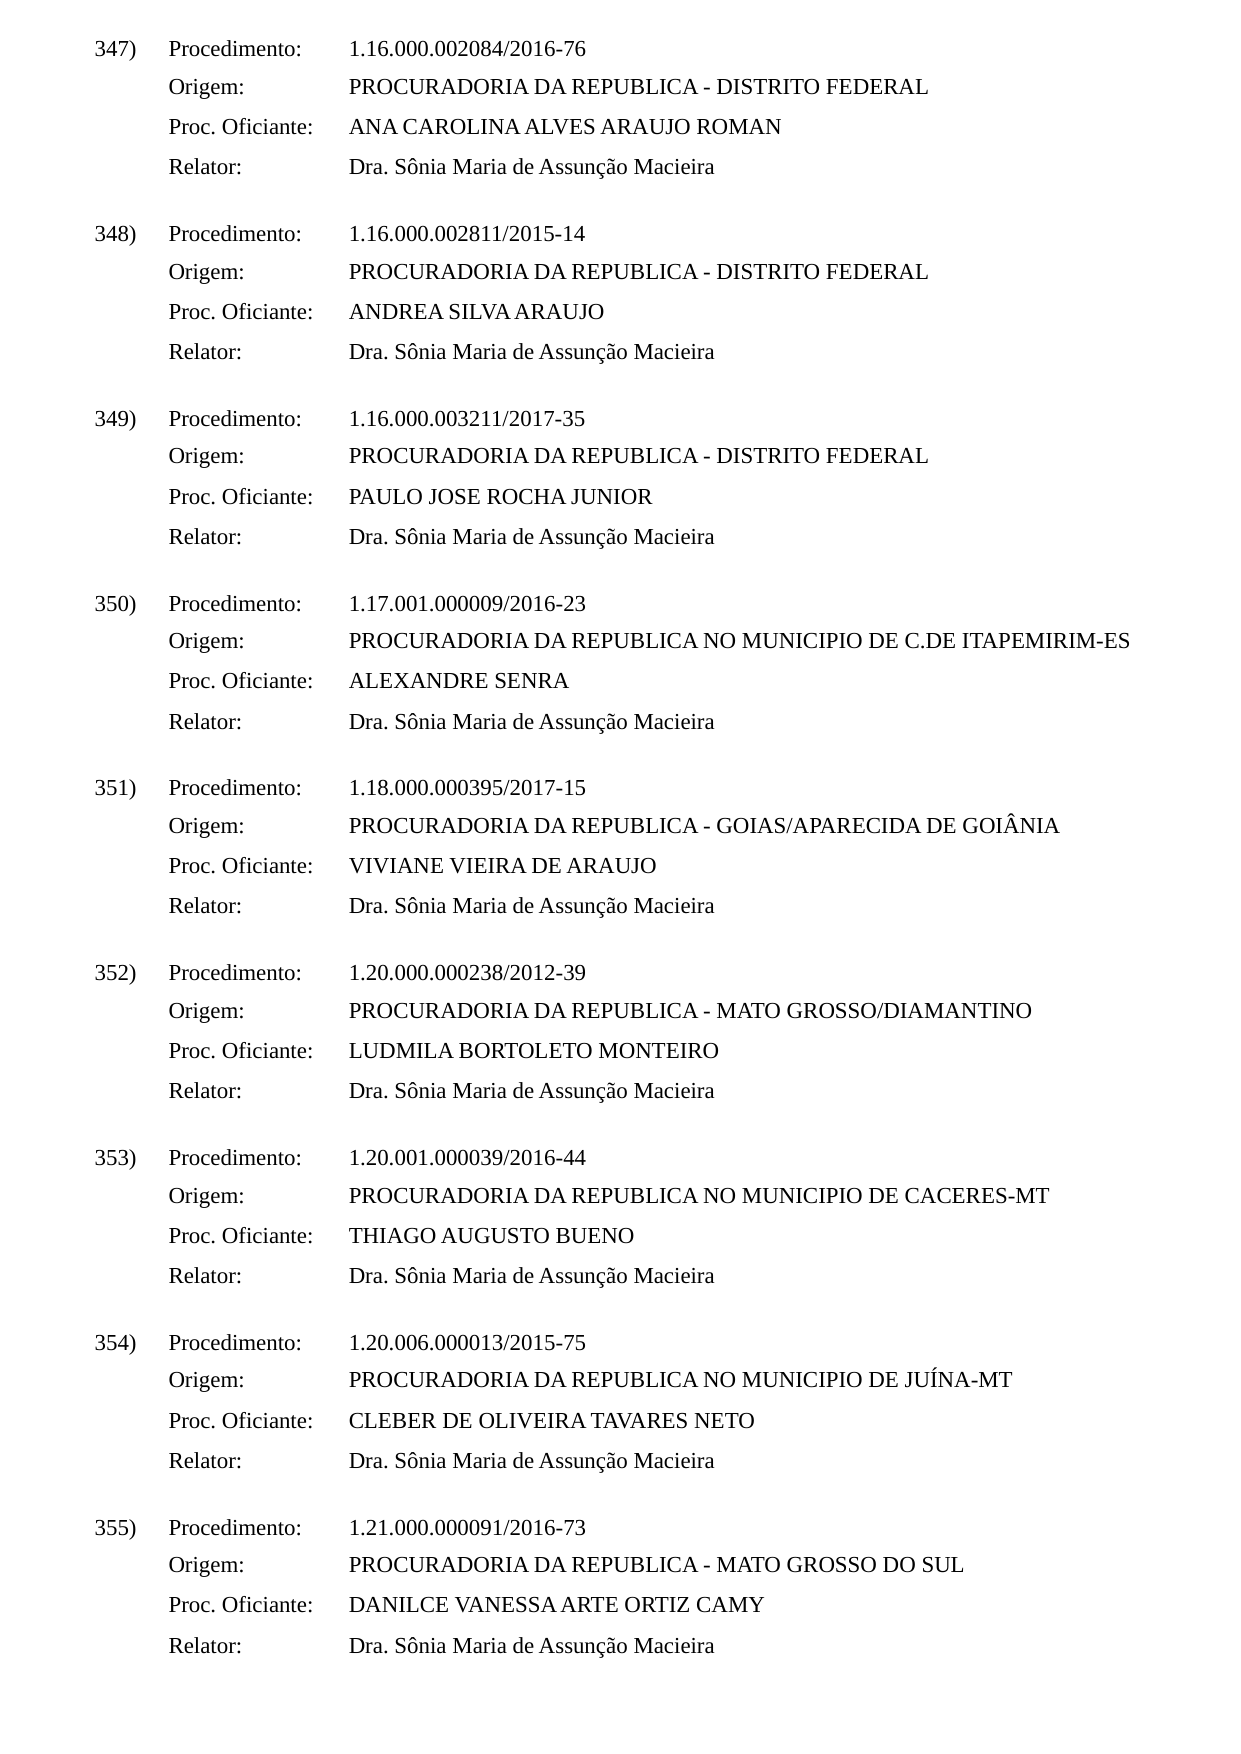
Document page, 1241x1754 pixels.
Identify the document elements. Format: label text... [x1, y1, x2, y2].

table_cell PROCURADORIA DA REPUBLICA NO MUNICIPIO DE CACERES-MT [343, 1176, 1139, 1216]
table_cell [89, 1546, 162, 1586]
table_cell Origem: [163, 1176, 343, 1216]
table_header 347) [89, 30, 162, 67]
table_cell [89, 437, 162, 477]
table_header 1.17.001.000009/2016-23 [343, 584, 1139, 622]
table_header Procedimento: [163, 30, 343, 67]
table_cell [89, 806, 162, 847]
table_cell [89, 702, 162, 742]
table_cell [89, 847, 162, 887]
table_cell Origem: [163, 991, 343, 1031]
table_cell Relator: [163, 1626, 343, 1666]
table_cell [89, 292, 162, 332]
table_cell PROCURADORIA DA REPUBLICA NO MUNICIPIO DE C.DE ITAPEMIRIM-ES [343, 622, 1139, 662]
table_header Procedimento: [163, 584, 343, 622]
table_header Procedimento: [163, 214, 343, 252]
table_header 1.20.006.000013/2015-75 [343, 1323, 1139, 1361]
table_cell Dra. Sônia Maria de Assunção Macieira [343, 1441, 1139, 1481]
table_header Procedimento: [163, 769, 343, 806]
table_cell [89, 333, 162, 373]
table_cell Origem: [163, 1361, 343, 1401]
table_cell ALEXANDRE SENRA [343, 662, 1139, 702]
table_cell Proc. Oficiante: [163, 477, 343, 517]
table_cell THIAGO AUGUSTO BUENO [343, 1216, 1139, 1256]
table_cell Origem: [163, 622, 343, 662]
table_cell PROCURADORIA DA REPUBLICA - MATO GROSSO DO SUL [343, 1546, 1139, 1586]
table_cell PROCURADORIA DA REPUBLICA - GOIAS/APARECIDA DE GOIÂNIA [343, 806, 1139, 847]
table_cell [89, 1031, 162, 1072]
table_cell Proc. Oficiante: [163, 847, 343, 887]
table_cell Origem: [163, 437, 343, 477]
table_header Procedimento: [163, 954, 343, 991]
table_cell Origem: [163, 252, 343, 292]
table_cell Proc. Oficiante: [163, 662, 343, 702]
table_cell [89, 1586, 162, 1626]
table_cell [89, 991, 162, 1031]
table_cell [89, 1441, 162, 1481]
table_header 353) [89, 1138, 162, 1176]
table_header 1.21.000.000091/2016-73 [343, 1508, 1139, 1546]
table_header Procedimento: [163, 1138, 343, 1176]
table_cell PROCURADORIA DA REPUBLICA - MATO GROSSO/DIAMANTINO [343, 991, 1139, 1031]
table_header 1.20.000.000238/2012-39 [343, 954, 1139, 991]
table_cell Dra. Sônia Maria de Assunção Macieira [343, 148, 1139, 188]
table_header Procedimento: [163, 1323, 343, 1361]
table_cell DANILCE VANESSA ARTE ORTIZ CAMY [343, 1586, 1139, 1626]
table_header 1.16.000.003211/2017-35 [343, 399, 1139, 437]
table_header 355) [89, 1508, 162, 1546]
table_cell Origem: [163, 806, 343, 847]
table_cell [89, 148, 162, 188]
table_cell PROCURADORIA DA REPUBLICA - DISTRITO FEDERAL [343, 67, 1139, 107]
table_header Procedimento: [163, 1508, 343, 1546]
table_cell PROCURADORIA DA REPUBLICA NO MUNICIPIO DE JUÍNA-MT [343, 1361, 1139, 1401]
table_cell Proc. Oficiante: [163, 1031, 343, 1072]
table_cell [89, 887, 162, 927]
table_cell Dra. Sônia Maria de Assunção Macieira [343, 517, 1139, 557]
table_header 354) [89, 1323, 162, 1361]
table_cell [89, 67, 162, 107]
table_cell Dra. Sônia Maria de Assunção Macieira [343, 1256, 1139, 1297]
table_cell Proc. Oficiante: [163, 108, 343, 148]
table_cell Proc. Oficiante: [163, 1586, 343, 1626]
table_cell [89, 1401, 162, 1441]
table_header 350) [89, 584, 162, 622]
table_cell Origem: [163, 1546, 343, 1586]
table_cell Relator: [163, 148, 343, 188]
table_header 1.18.000.000395/2017-15 [343, 769, 1139, 806]
table_header 1.16.000.002084/2016-76 [343, 30, 1139, 67]
table_cell Origem: [163, 67, 343, 107]
table_cell Dra. Sônia Maria de Assunção Macieira [343, 887, 1139, 927]
table_cell Relator: [163, 333, 343, 373]
table_cell Relator: [163, 1256, 343, 1297]
table_cell [89, 1361, 162, 1401]
table_header 351) [89, 769, 162, 806]
table_cell Dra. Sônia Maria de Assunção Macieira [343, 1072, 1139, 1112]
table_cell Proc. Oficiante: [163, 1401, 343, 1441]
table_cell PROCURADORIA DA REPUBLICA - DISTRITO FEDERAL [343, 252, 1139, 292]
table_cell LUDMILA BORTOLETO MONTEIRO [343, 1031, 1139, 1072]
table_cell [89, 662, 162, 702]
table_cell [89, 252, 162, 292]
table_cell [89, 1072, 162, 1112]
table_header 1.20.001.000039/2016-44 [343, 1138, 1139, 1176]
table_cell CLEBER DE OLIVEIRA TAVARES NETO [343, 1401, 1139, 1441]
table_cell [89, 1626, 162, 1666]
table_cell [89, 1176, 162, 1216]
table_cell ANDREA SILVA ARAUJO [343, 292, 1139, 332]
table_header 348) [89, 214, 162, 252]
table_cell PROCURADORIA DA REPUBLICA - DISTRITO FEDERAL [343, 437, 1139, 477]
table_cell Dra. Sônia Maria de Assunção Macieira [343, 702, 1139, 742]
table_header 349) [89, 399, 162, 437]
table_cell Proc. Oficiante: [163, 1216, 343, 1256]
table_cell Relator: [163, 887, 343, 927]
table_cell [89, 108, 162, 148]
table_cell [89, 622, 162, 662]
table_cell [89, 1216, 162, 1256]
table_cell [89, 517, 162, 557]
table_cell Relator: [163, 517, 343, 557]
table_cell ANA CAROLINA ALVES ARAUJO ROMAN [343, 108, 1139, 148]
table_cell Proc. Oficiante: [163, 292, 343, 332]
table_cell PAULO JOSE ROCHA JUNIOR [343, 477, 1139, 517]
table_header 352) [89, 954, 162, 991]
table_cell Dra. Sônia Maria de Assunção Macieira [343, 1626, 1139, 1666]
table_cell [89, 477, 162, 517]
table_cell [89, 1256, 162, 1297]
table_cell Relator: [163, 1441, 343, 1481]
table_header 1.16.000.002811/2015-14 [343, 214, 1139, 252]
table_cell Relator: [163, 1072, 343, 1112]
table_cell VIVIANE VIEIRA DE ARAUJO [343, 847, 1139, 887]
table_header Procedimento: [163, 399, 343, 437]
table_cell Dra. Sônia Maria de Assunção Macieira [343, 333, 1139, 373]
table_cell Relator: [163, 702, 343, 742]
